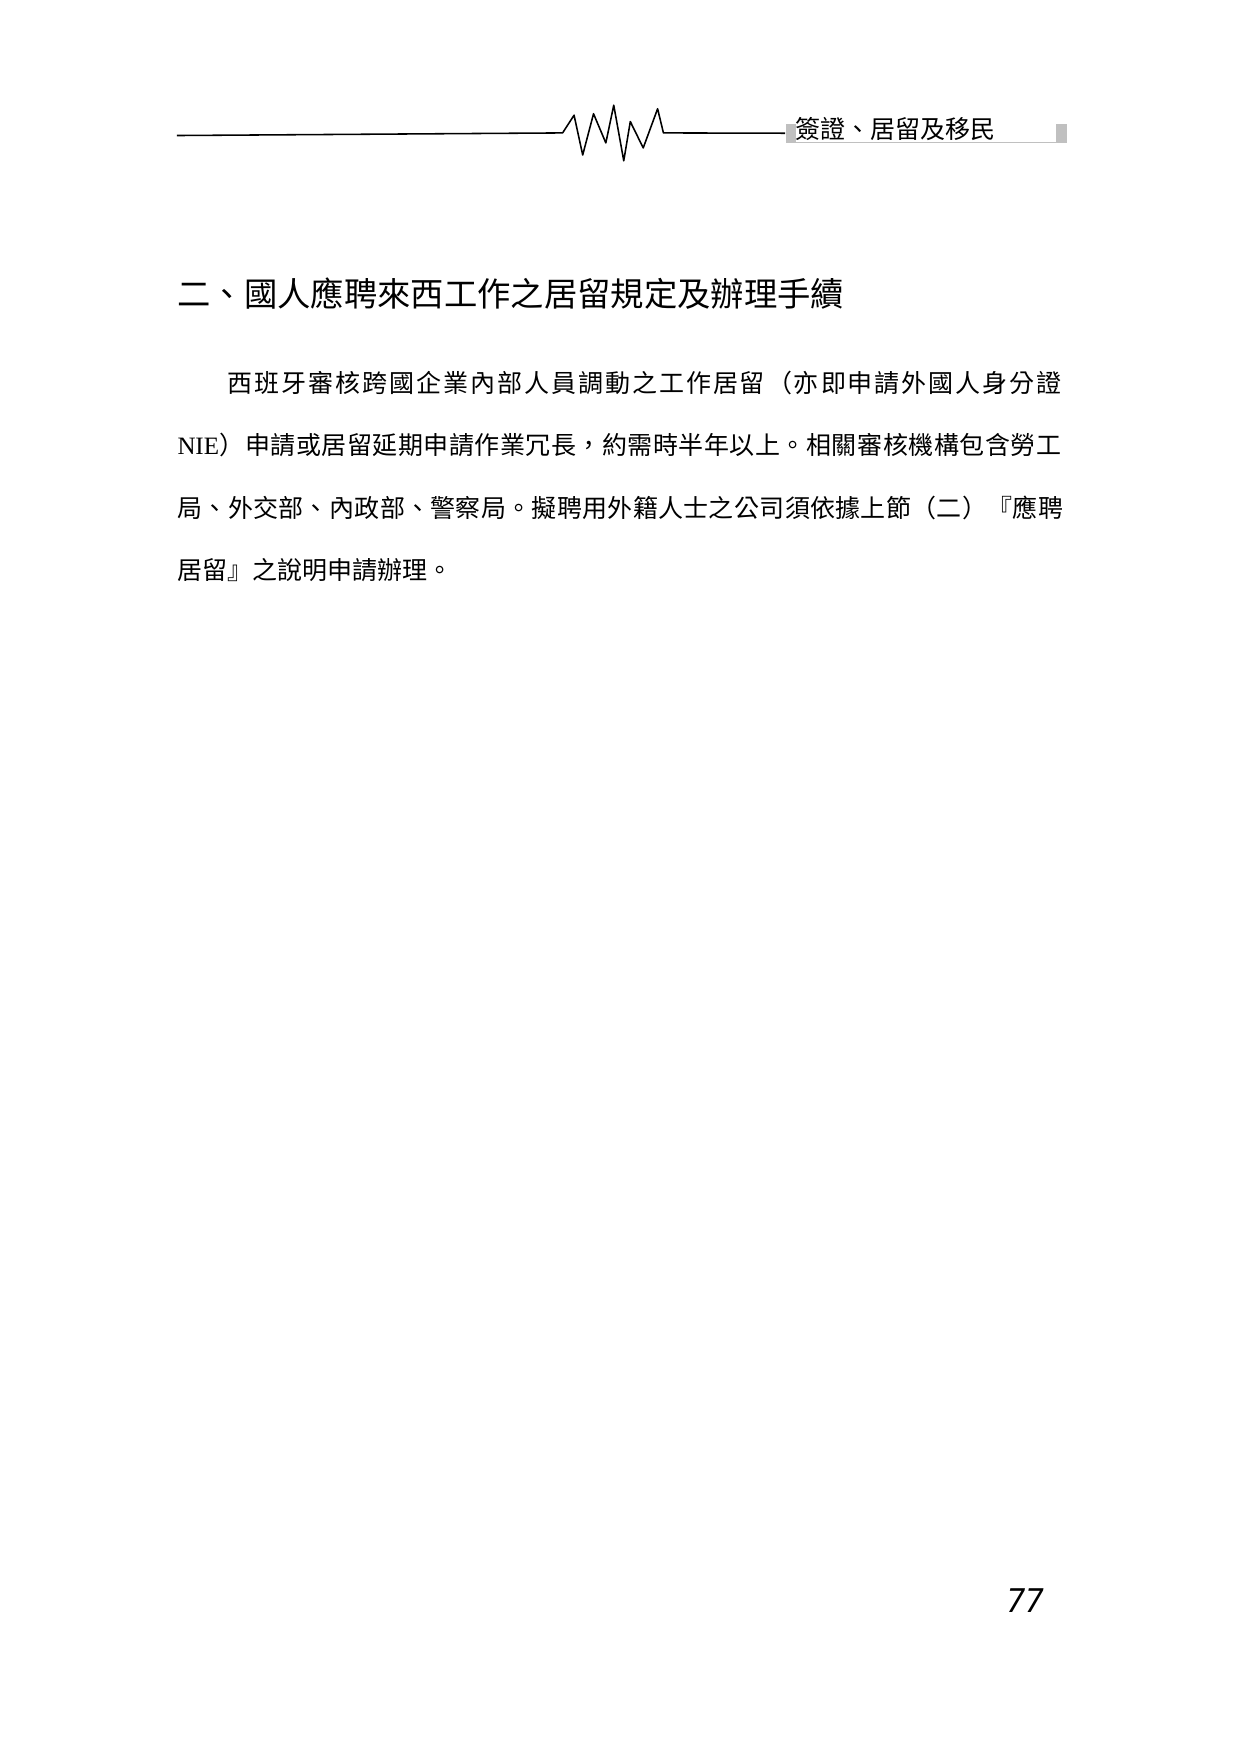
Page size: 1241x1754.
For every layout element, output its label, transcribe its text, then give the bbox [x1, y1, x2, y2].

text 西班牙審核跨國企業內部人員調動之工作居留（亦即申請外國人身分證NIE）申請或居留延期申請作業冗長，約需時半年以上。相關審核機構包含勞工局、外交部、內政部、警察局。擬聘用外籍人士之公司須依據上節（二）『應聘居留』之說明申請辦理。 [177, 339, 1063, 589]
text 二、國人應聘來西工作之居留規定及辦理手續 [177, 250, 1063, 313]
